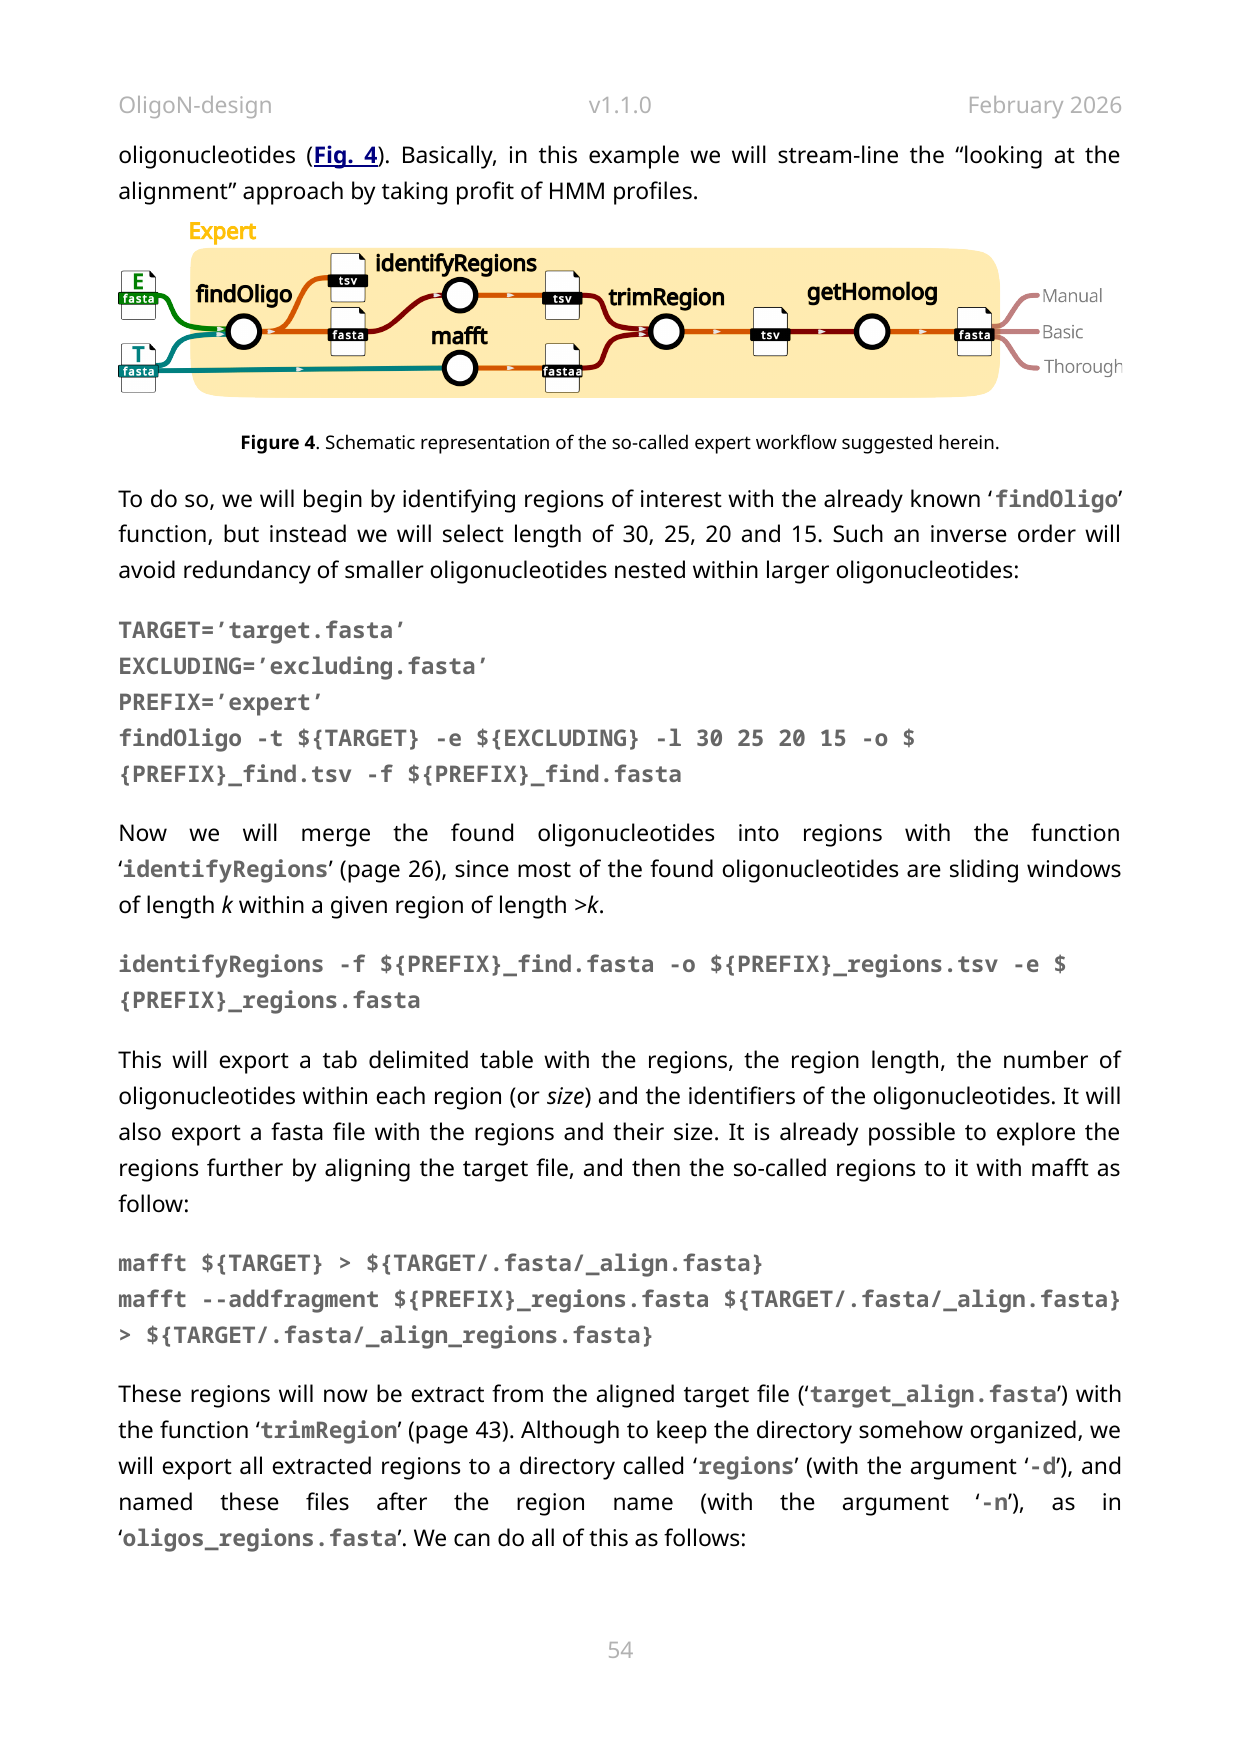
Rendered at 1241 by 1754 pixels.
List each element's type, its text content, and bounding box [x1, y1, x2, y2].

text findOligo -t ${TARGET} -e ${EXCLUDING} -l 30 25 20 15 -o ${PREFIX}_find.tsv -f ${PREFIX}_find.fasta [118, 722, 1122, 789]
picture [118, 222, 1123, 398]
text Figure 4. Schematic representation of the so-called expert workflow suggested herein. [118, 398, 1122, 455]
text mafft ${TARGET} > ${TARGET/.fasta/_align.fasta} [118, 1247, 1122, 1278]
text To do so, we will begin by identifying regions of interest with the already known ‘findOligo’ function, but instead we will select length of 30, 25, 20 and 15. Such an inverse order will avoid redundancy of smaller oligonucleotides nested within larger oligonucleotides: [118, 482, 1122, 586]
text TARGET=’target.fasta’ EXCLUDING=’excluding.fasta’ PREFIX=’expert’ [118, 614, 1122, 717]
text Now we will merge the found oligonucleotides into regions with the function ‘identifyRegions’ (page 26), since most of the found oligonucleotides are sliding windows of length k within a given region of length >k. [118, 817, 1122, 920]
text oligonucleotides (Fig. 4). Basically, in this example we will stream-line the “looking at the alignment” approach by taking profit of HMM profiles. [118, 139, 1122, 206]
text This will export a tab delimited table with the regions, the region length, the number of oligonucleotides within each region (or size) and the identifiers of the oligonucleotides. It will also export a fasta file with the regions and their size. It is already possible to explore the regions further by aligning the target file, and then the so-called regions to it with mafft as follow: [118, 1044, 1122, 1219]
text These regions will now be extract from the aligned target file (‘target_align.fasta’) with the function ‘trimRegion’ (page 42). Although to keep the directory somehow organized, we will export all extracted regions to a directory called ‘regions’ (with the argument ‘-d’), and named these files after the region name (with the argument ‘-n’), as in ‘oligos_regions.fasta’. We can do all of this as follows: [118, 1378, 1122, 1553]
text identifyRegions -f ${PREFIX}_find.fasta -o ${PREFIX}_regions.tsv -e ${PREFIX}_regions.fasta [118, 948, 1122, 1016]
text mafft --addfragment ${PREFIX}_regions.fasta ${TARGET/.fasta/_align.fasta} > ${TARGET/.fasta/_align_regions.fasta} [118, 1283, 1122, 1350]
